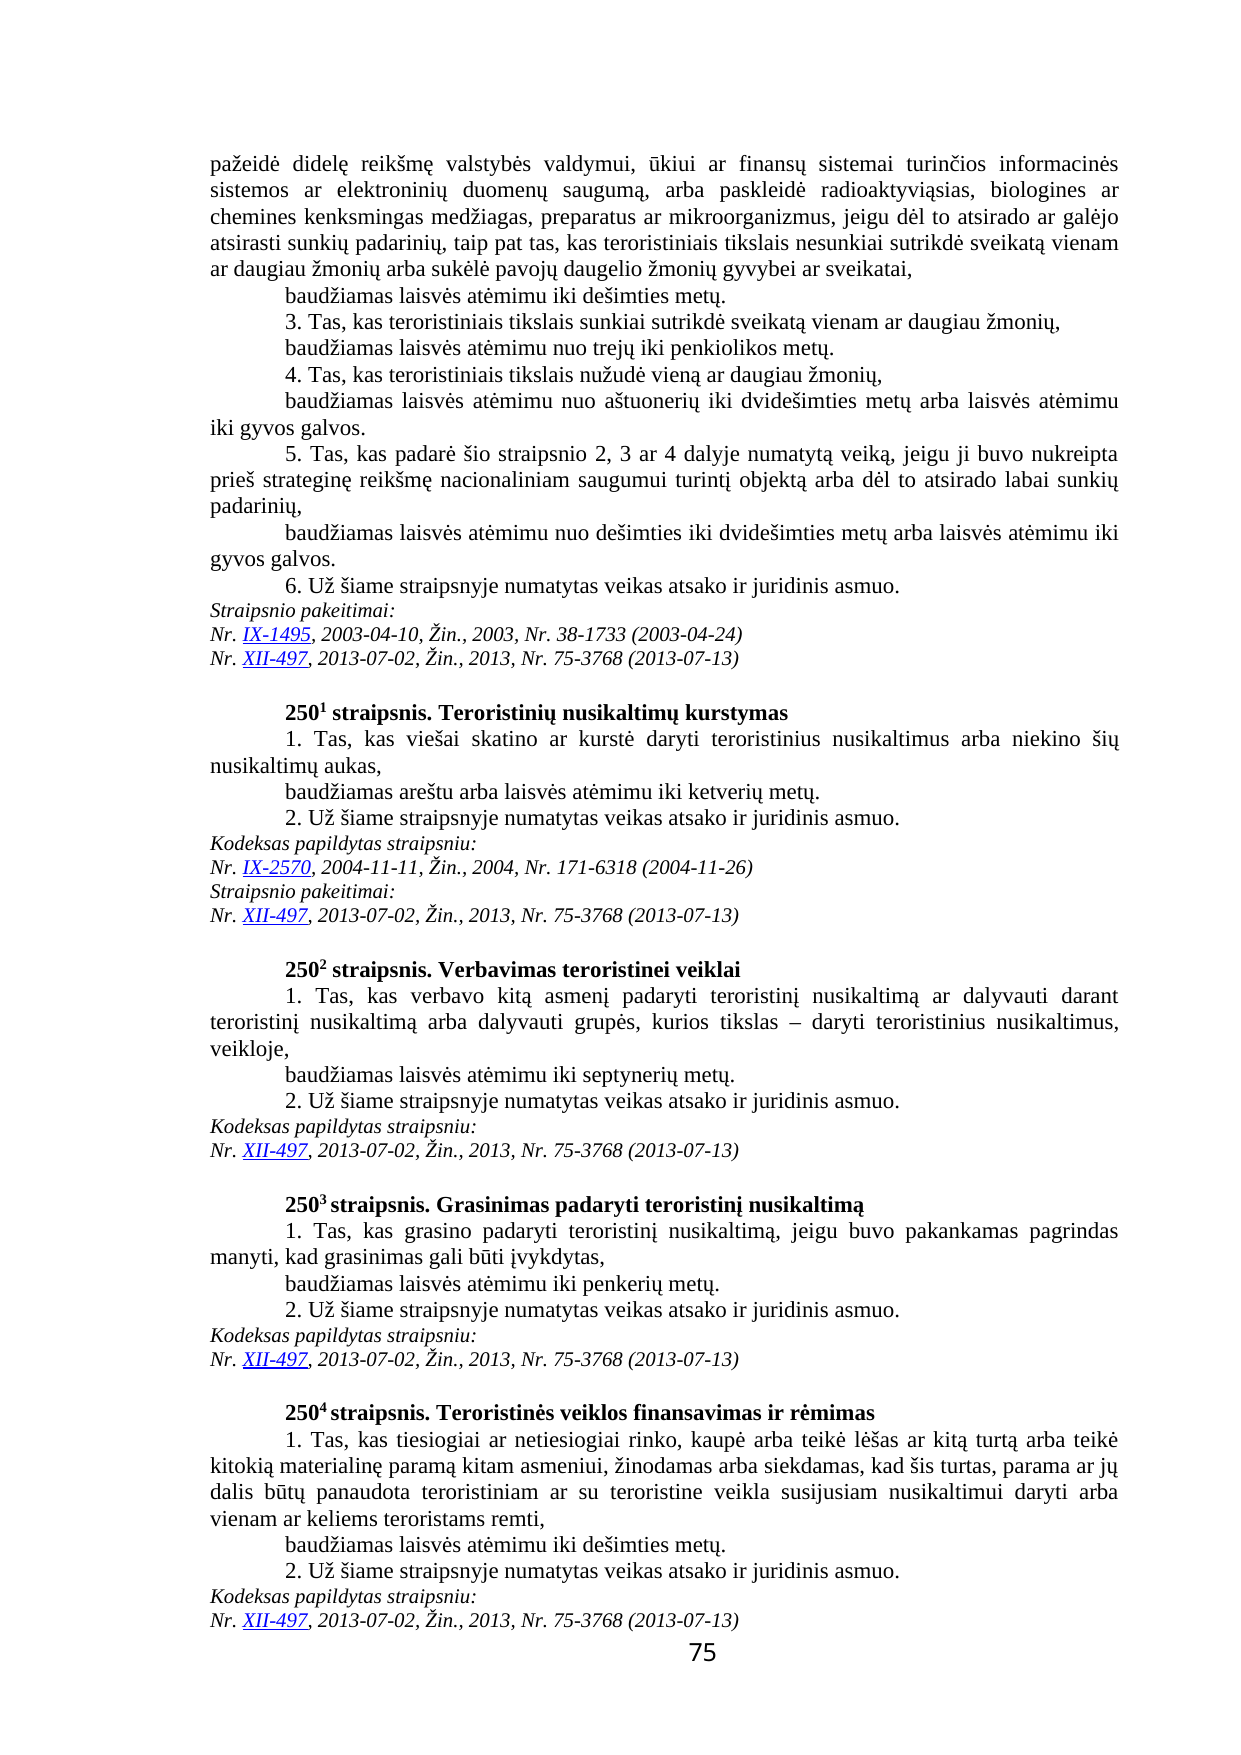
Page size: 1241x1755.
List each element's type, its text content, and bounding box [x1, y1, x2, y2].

text 1. Tas, kas verbavo kitą asmenį padaryti teroristinį nusikaltimą ar dalyvauti darant teroristinį nusikaltimą arba dalyvauti grupės, kurios tikslas – daryti teroristinius nusikaltimus, veikloje, [210, 982, 1120, 1061]
text baudžiamas laisvės atėmimu nuo trejų iki penkiolikos metų. [210, 334, 1120, 361]
text Nr. IX-1495, 2003-04-10, Žin., 2003, Nr. 38-1733 (2003-04-24) [210, 622, 1120, 646]
text baudžiamas laisvės atėmimu iki penkerių metų. [210, 1270, 1120, 1296]
text Nr. IX-2570, 2004-11-11, Žin., 2004, Nr. 171-6318 (2004-11-26) [210, 855, 1120, 879]
text 2504 straipsnis. Teroristinės veiklos finansavimas ir rėmimas [210, 1399, 1120, 1426]
text Nr. XII-497, 2013-07-02, Žin., 2013, Nr. 75-3768 (2013-07-13) [210, 1347, 1120, 1371]
text Nr. XII-497, 2013-07-02, Žin., 2013, Nr. 75-3768 (2013-07-13) [210, 1138, 1120, 1162]
text Kodeksas papildytas straipsniu: [210, 1584, 1120, 1608]
text baudžiamas laisvės atėmimu iki dešimties metų. [210, 1531, 1120, 1557]
text 2503 straipsnis. Grasinimas padaryti teroristinį nusikaltimą [210, 1191, 1120, 1217]
text baudžiamas laisvės atėmimu nuo dešimties iki dvidešimties metų arba laisvės atėmimu iki gyvos galvos. [210, 519, 1120, 572]
text 2501 straipsnis. Teroristinių nusikaltimų kurstymas [210, 699, 1120, 725]
text 5. Tas, kas padarė šio straipsnio 2, 3 ar 4 dalyje numatytą veiką, jeigu ji buvo nukreipta prieš strateginę reikšmę nacionaliniam saugumui turintį objektą arba dėl to atsirado labai sunkių padarinių, [210, 440, 1120, 519]
text 3. Tas, kas teroristiniais tikslais sunkiai sutrikdė sveikatą vienam ar daugiau žmonių, [210, 308, 1120, 334]
text 2. Už šiame straipsnyje numatytas veikas atsako ir juridinis asmuo. [210, 1557, 1120, 1584]
text Kodeksas papildytas straipsniu: [210, 1322, 1120, 1347]
text Nr. XII-497, 2013-07-02, Žin., 2013, Nr. 75-3768 (2013-07-13) [210, 1608, 1120, 1632]
text 2. Už šiame straipsnyje numatytas veikas atsako ir juridinis asmuo. [210, 1296, 1120, 1322]
text 2502 straipsnis. Verbavimas teroristinei veiklai [210, 956, 1120, 982]
text 2. Už šiame straipsnyje numatytas veikas atsako ir juridinis asmuo. [210, 1087, 1120, 1114]
text 4. Tas, kas teroristiniais tikslais nužudė vieną ar daugiau žmonių, [210, 361, 1120, 387]
text baudžiamas laisvės atėmimu iki septynerių metų. [210, 1061, 1120, 1087]
text 1. Tas, kas viešai skatino ar kurstė daryti teroristinius nusikaltimus arba niekino šių nusikaltimų aukas, [210, 725, 1120, 778]
text 6. Už šiame straipsnyje numatytas veikas atsako ir juridinis asmuo. [210, 572, 1120, 598]
text baudžiamas areštu arba laisvės atėmimu iki ketverių metų. [210, 778, 1120, 804]
text baudžiamas laisvės atėmimu iki dešimties metų. [210, 282, 1120, 308]
text 2. Už šiame straipsnyje numatytas veikas atsako ir juridinis asmuo. [210, 804, 1120, 831]
text 1. Tas, kas grasino padaryti teroristinį nusikaltimą, jeigu buvo pakankamas pagrindas manyti, kad grasinimas gali būti įvykdytas, [210, 1217, 1120, 1270]
text Nr. XII-497, 2013-07-02, Žin., 2013, Nr. 75-3768 (2013-07-13) [210, 646, 1120, 670]
text pažeidė didelę reikšmę valstybės valdymui, ūkiui ar finansų sistemai turinčios informacinės sistemos ar elektroninių duomenų saugumą, arba paskleidė radioaktyviąsias, biologines ar chemines kenksmingas medžiagas, preparatus ar mikroorganizmus, jeigu dėl to atsirado ar galėjo atsirasti sunkių padarinių, taip pat tas, kas teroristiniais tikslais nesunkiai sutrikdė sveikatą vienam ar daugiau žmonių arba sukėlė pavojų daugelio žmonių gyvybei ar sveikatai, [210, 150, 1120, 282]
text Kodeksas papildytas straipsniu: [210, 1114, 1120, 1138]
text Straipsnio pakeitimai: [210, 598, 1120, 622]
text Kodeksas papildytas straipsniu: [210, 831, 1120, 855]
text 1. Tas, kas tiesiogiai ar netiesiogiai rinko, kaupė arba teikė lėšas ar kitą turtą arba teikė kitokią materialinę paramą kitam asmeniui, žinodamas arba siekdamas, kad šis turtas, parama ar jų dalis būtų panaudota teroristiniam ar su teroristine veikla susijusiam nusikaltimui daryti arba vienam ar keliems teroristams remti, [210, 1426, 1120, 1531]
text Straipsnio pakeitimai: [210, 879, 1120, 903]
text Nr. XII-497, 2013-07-02, Žin., 2013, Nr. 75-3768 (2013-07-13) [210, 903, 1120, 927]
text baudžiamas laisvės atėmimu nuo aštuonerių iki dvidešimties metų arba laisvės atėmimu iki gyvos galvos. [210, 387, 1120, 440]
